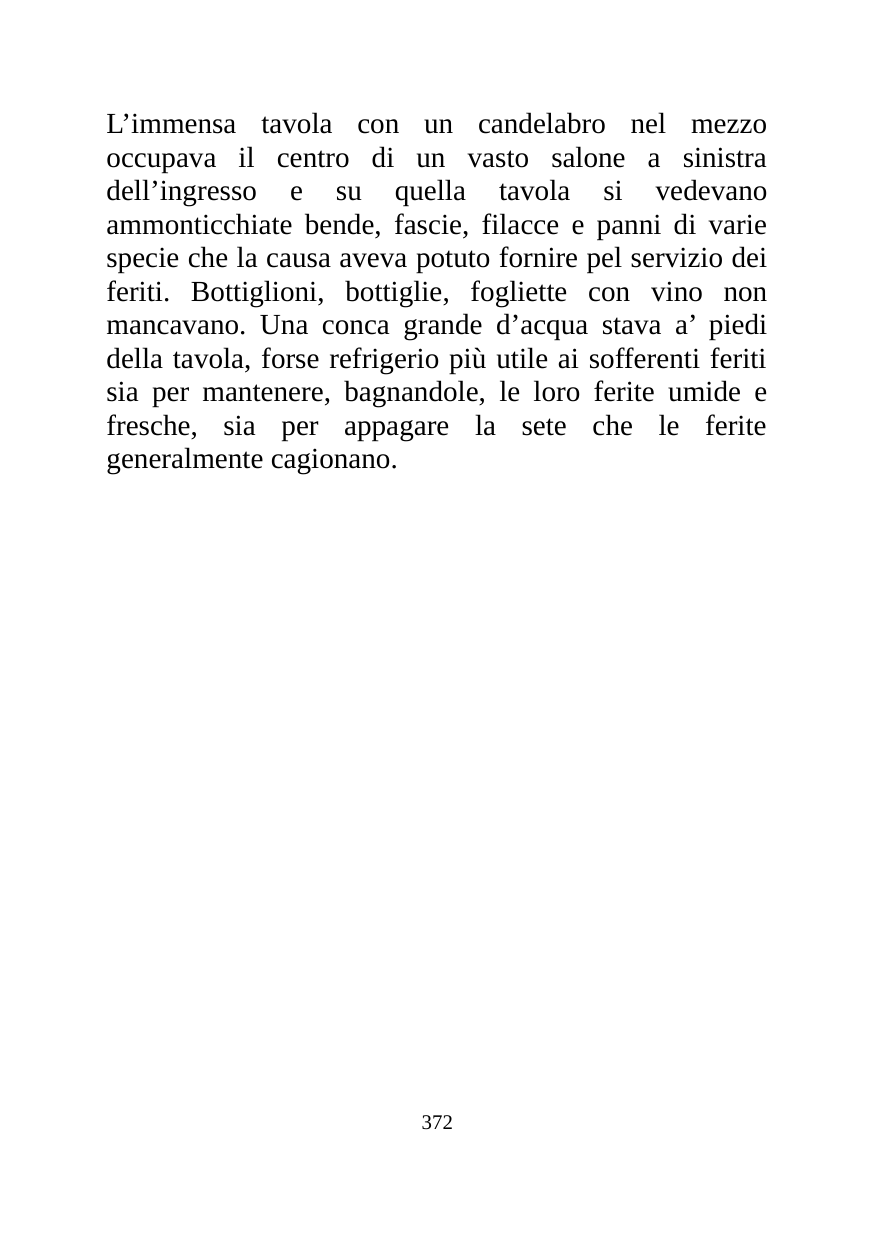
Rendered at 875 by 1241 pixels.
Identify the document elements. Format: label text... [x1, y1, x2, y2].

text L’immensa tavola con un candelabro nel mezzo occupava il centro di un vasto salone a sinistra dell’ingresso e su quella tavola si vedevano ammonticchiate bende, fascie, filacce e panni di varie specie che la causa aveva potuto fornire pel servizio dei feriti. Bottiglioni, bottiglie, fogliette con vino non mancavano. Una conca grande d’acqua stava a’ piedi della tavola, forse refrigerio più utile ai sofferenti feriti sia per mantenere, bagnandole, le loro ferite umide e fresche, sia per appagare la sete che le ferite generalmente cagionano. [106, 106, 768, 475]
